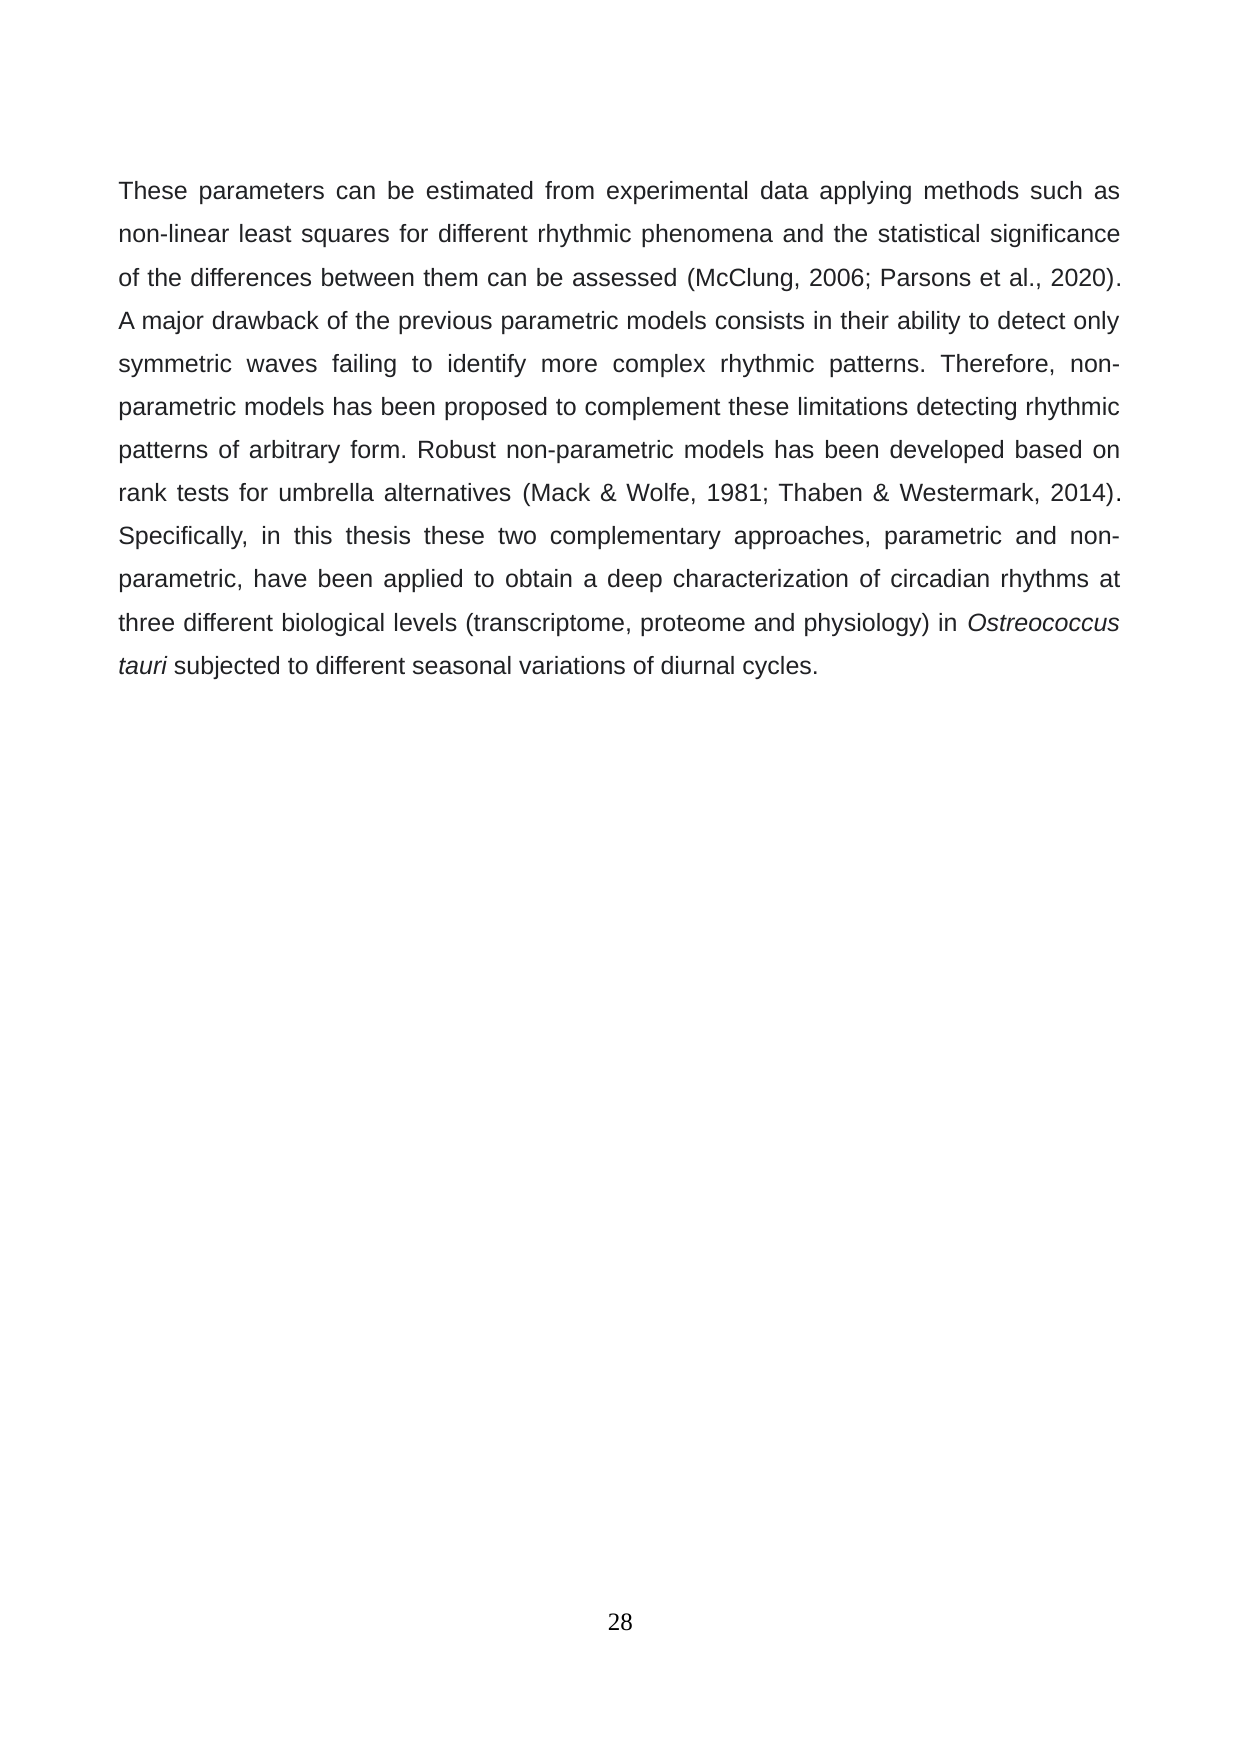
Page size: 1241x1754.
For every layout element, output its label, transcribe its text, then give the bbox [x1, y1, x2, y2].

text These parameters can be estimated from experimental data applying methods such as non-linear least squares for different rhythmic phenomena and the statistical significance of the differences between them can be assessed (McClung, 2006; Parsons et al., 2020)⁠⁠. A major drawback of the previous parametric models consists in their ability to detect only symmetric waves failing to identify more complex rhythmic patterns. Therefore, non-parametric models has been proposed to complement these limitations detecting rhythmic patterns of arbitrary form. Robust non-parametric models has been developed based on rank tests for umbrella alternatives (Mack & Wolfe, 1981; Thaben & Westermark, 2014)⁠. Specifically, in this thesis these two complementary approaches, parametric and non-parametric, have been applied to obtain a deep characterization of circadian rhythms at three different biological levels (transcriptome, proteome and physiology) in Ostreococcus tauri subjected to different seasonal variations of diurnal cycles. [118, 176, 1122, 679]
